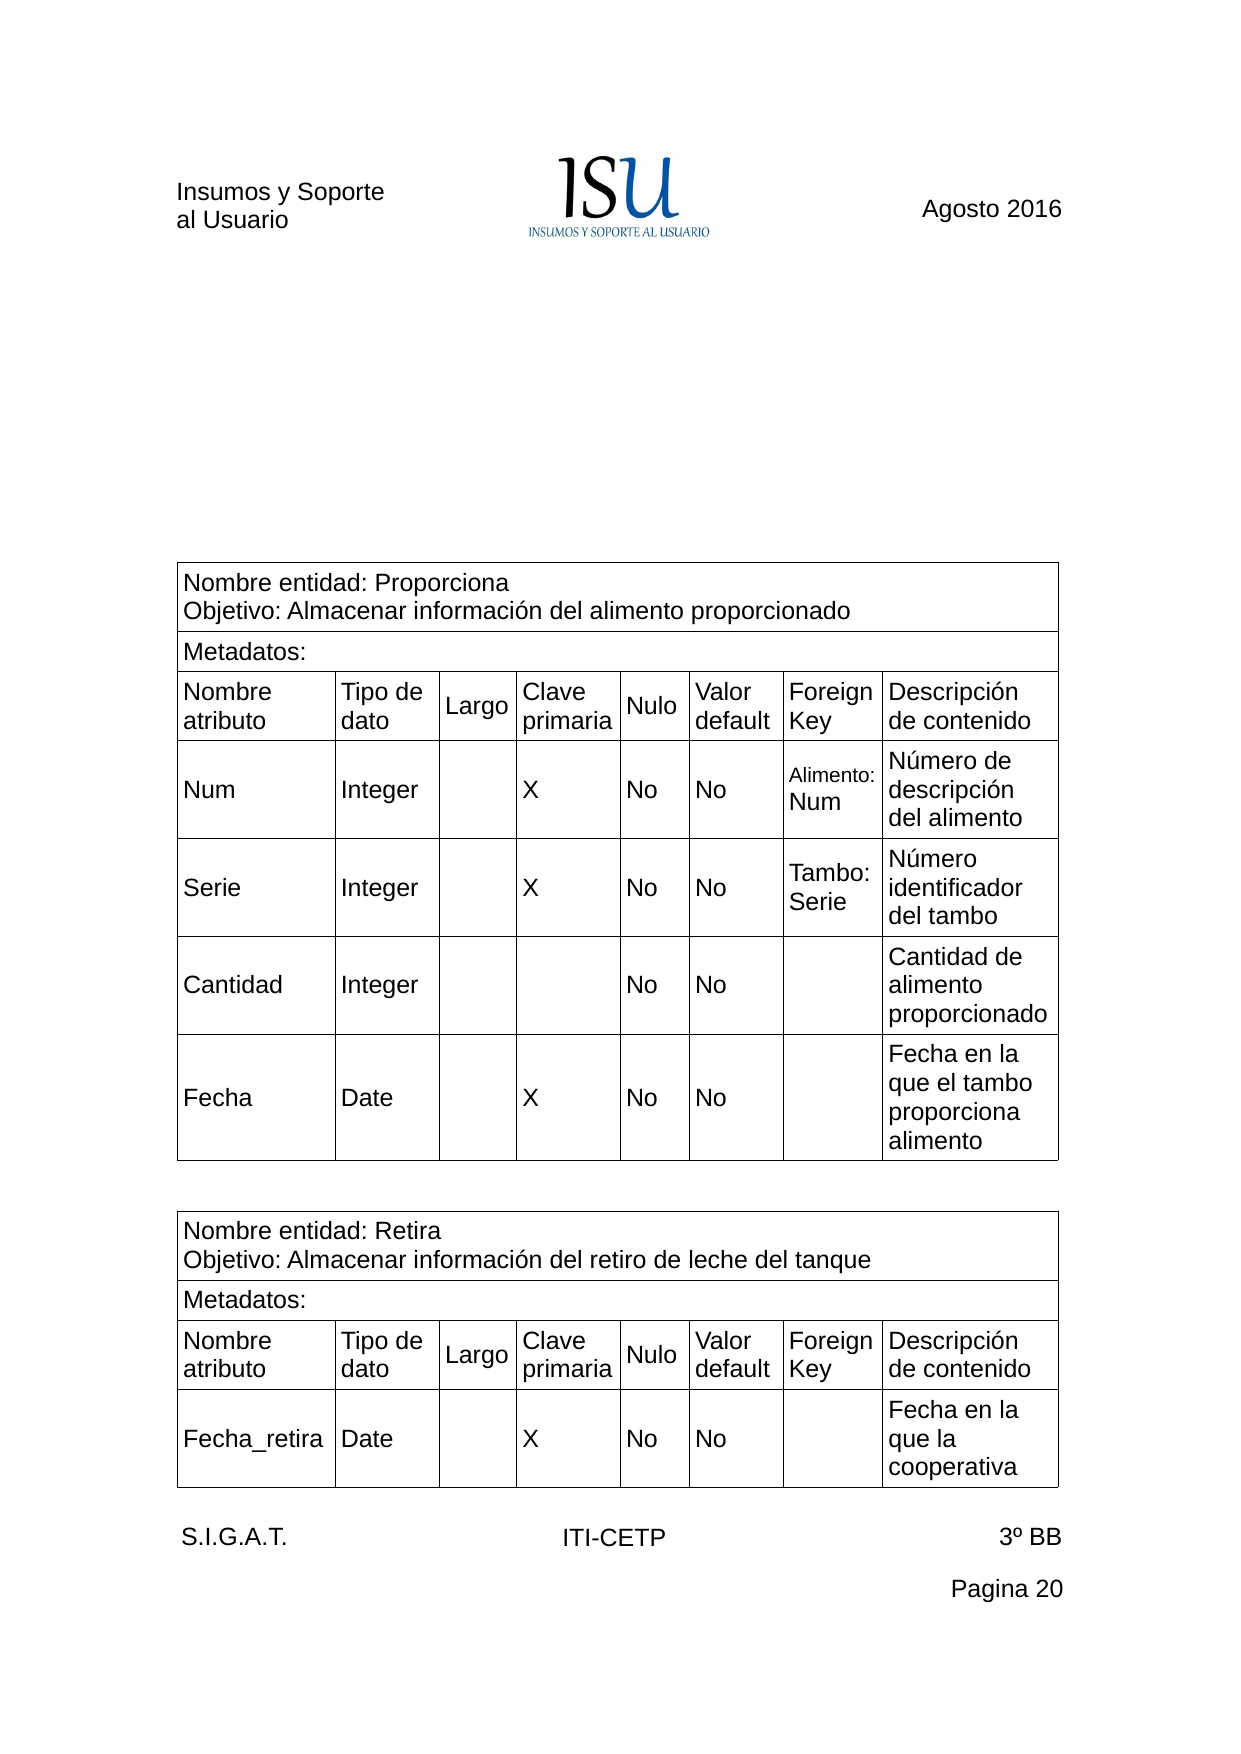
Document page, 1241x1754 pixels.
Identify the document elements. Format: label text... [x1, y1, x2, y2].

table_cell Clave primaria [517, 672, 620, 740]
table_cell Número de descripción del alimento [883, 741, 1058, 838]
table_cell Valor default [690, 672, 783, 740]
table_cell [784, 1035, 882, 1160]
table_cell Metadatos: [178, 1281, 1058, 1320]
table_cell Nombre atributo [178, 1321, 335, 1389]
table_cell Nulo [621, 1321, 689, 1389]
table_cell No [621, 839, 689, 936]
table_cell Serie [178, 839, 335, 936]
table_cell [440, 937, 516, 1033]
picture [517, 138, 723, 252]
table_cell No [621, 1035, 689, 1160]
table_cell No [690, 741, 783, 838]
table_cell Nulo [621, 672, 689, 740]
table_header Nombre entidad: Proporciona Objetivo: Almacenar información del alimento proporcionado [178, 563, 1058, 631]
table_cell No [690, 839, 783, 936]
table_cell Num [178, 741, 335, 838]
table_cell Cantidad [178, 937, 335, 1033]
table_cell Largo [440, 672, 516, 740]
table_cell Fecha en la que el tambo proporciona alimento [883, 1035, 1058, 1160]
table_cell Foreign Key [784, 1321, 882, 1389]
table_cell X [517, 1035, 620, 1160]
table_cell [517, 937, 620, 1033]
table_cell X [517, 1390, 620, 1487]
table_cell Tambo: Serie [784, 839, 882, 936]
table_cell No [621, 1390, 689, 1487]
table_cell X [517, 839, 620, 936]
table_cell [784, 937, 882, 1033]
table_cell Fecha [178, 1035, 335, 1160]
table_cell Cantidad de alimento proporcionado [883, 937, 1058, 1033]
table_cell Fecha en la que la cooperativa [883, 1390, 1058, 1487]
table_cell No [621, 937, 689, 1033]
table_cell [440, 1390, 516, 1487]
table_cell Foreign Key [784, 672, 882, 740]
table_cell Fecha_retira [178, 1390, 335, 1487]
table_cell No [690, 1035, 783, 1160]
table_cell Date [336, 1390, 439, 1487]
table_cell No [690, 1390, 783, 1487]
table_cell Integer [336, 741, 439, 838]
table_header Nombre entidad: Retira Objetivo: Almacenar información del retiro de leche del tanque [178, 1212, 1058, 1279]
table_cell Descripción de contenido [883, 1321, 1058, 1389]
table_cell [440, 1035, 516, 1160]
table_cell Tipo de dato [336, 1321, 439, 1389]
table_cell Descripción de contenido [883, 672, 1058, 740]
table_cell Integer [336, 937, 439, 1033]
table_cell Alimento: Num [784, 741, 882, 838]
table_cell Nombre atributo [178, 672, 335, 740]
table_cell Número identificador del tambo [883, 839, 1058, 936]
table_cell Clave primaria [517, 1321, 620, 1389]
table_cell [440, 839, 516, 936]
table_cell No [621, 741, 689, 838]
table_cell No [690, 937, 783, 1033]
table_cell Valor default [690, 1321, 783, 1389]
table_cell [440, 741, 516, 838]
table_cell [784, 1390, 882, 1487]
table_cell Metadatos: [178, 632, 1058, 671]
table_cell Tipo de dato [336, 672, 439, 740]
table_cell X [517, 741, 620, 838]
table_cell Date [336, 1035, 439, 1160]
table_cell Largo [440, 1321, 516, 1389]
table_cell Integer [336, 839, 439, 936]
